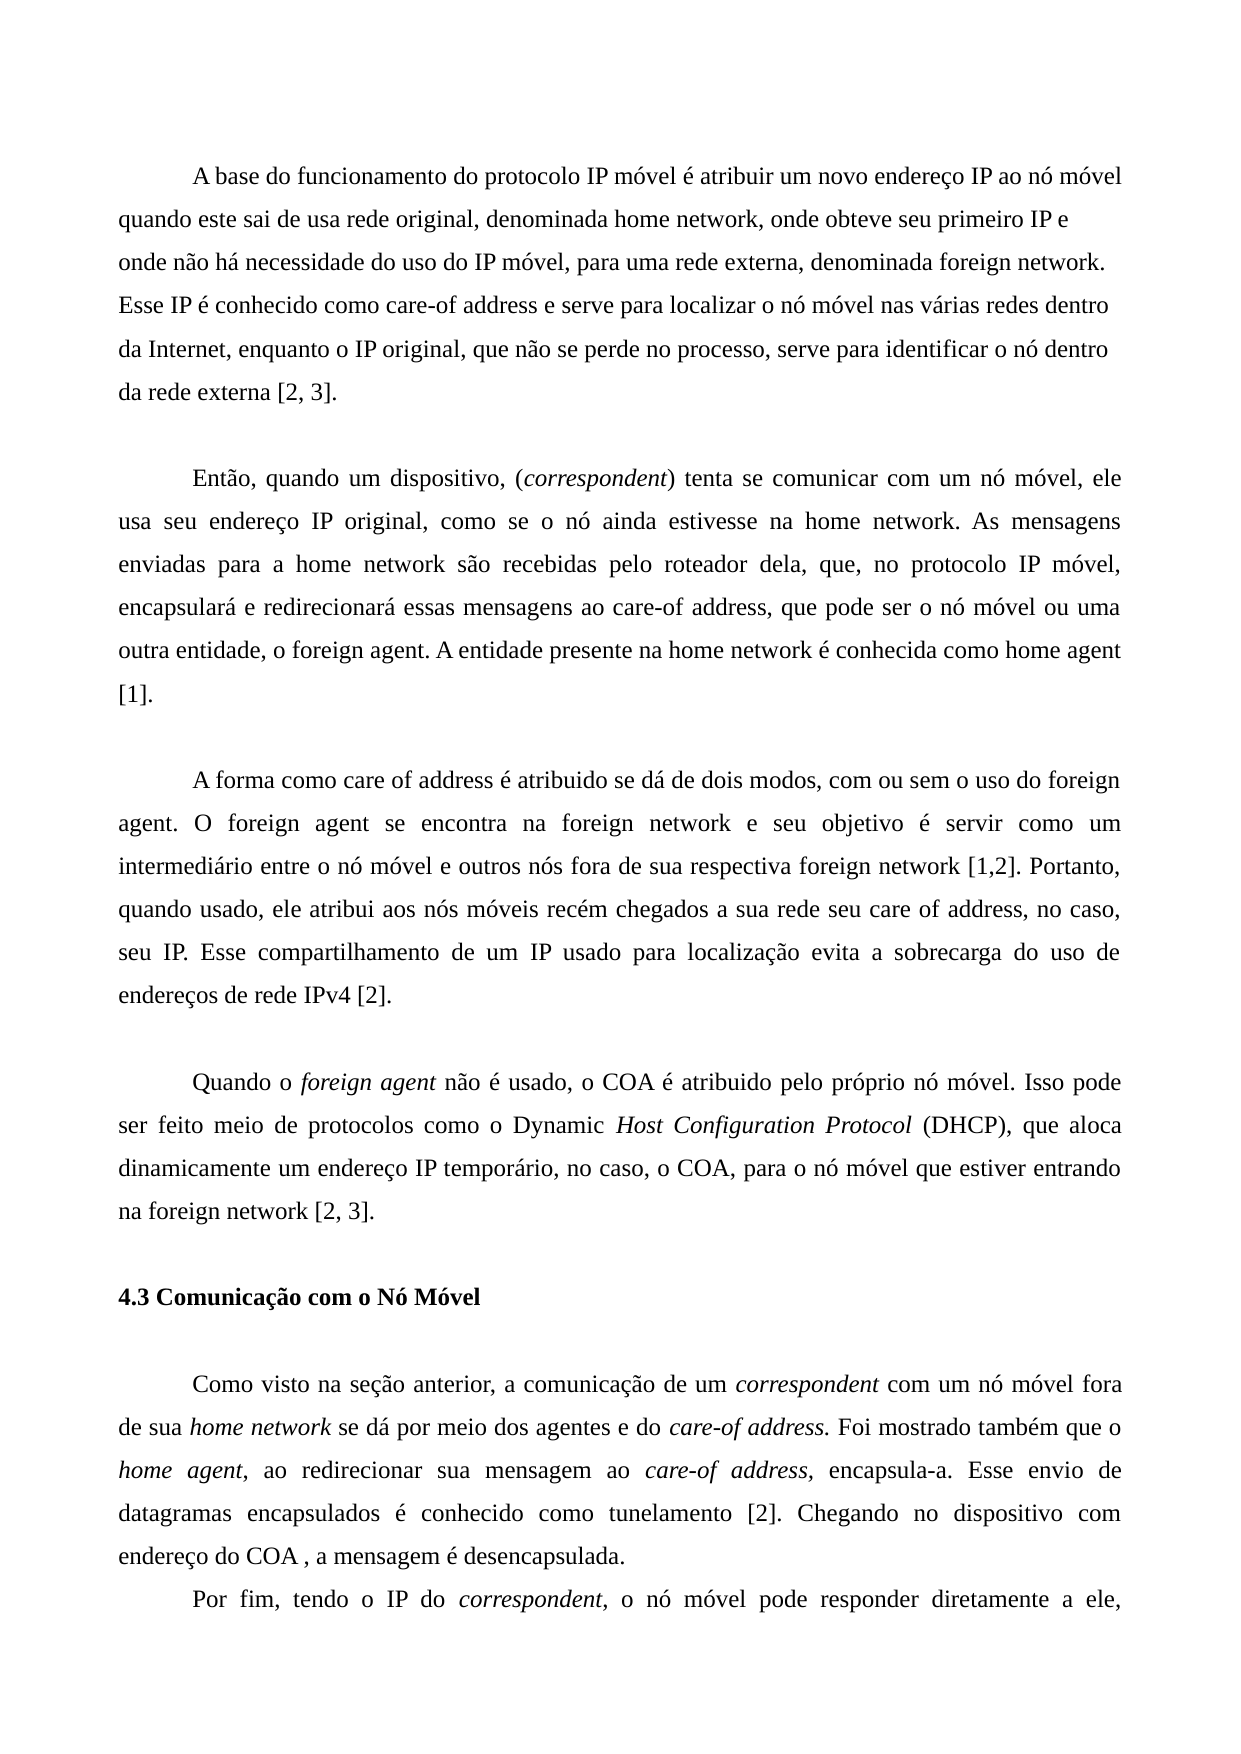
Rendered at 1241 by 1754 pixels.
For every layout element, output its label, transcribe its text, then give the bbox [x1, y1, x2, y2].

text Quando o foreign agent não é usado, o COA é atribuido pelo próprio nó móvel. Isso pode ser feito meio de protocolos como o Dynamic Host Configuration Protocol (DHCP), que aloca dinamicamente um endereço IP temporário, no caso, o COA, para o nó móvel que estiver entrando na foreign network [2, 3]. [118, 1067, 1122, 1225]
text A forma como care of address é atribuido se dá de dois modos, com ou sem o uso do foreign agent. O foreign agent se encontra na foreign network e seu objetivo é servir como um intermediário entre o nó móvel e outros nós fora de sua respectiva foreign network [1,2]. Portanto, quando usado, ele atribui aos nós móveis recém chegados a sua rede seu care of address, no caso, seu IP. Esse compartilhamento de um IP usado para localização evita a sobrecarga do uso de endereços de rede IPv4 [2]. [118, 765, 1122, 1009]
text Então, quando um dispositivo, (correspondent) tenta se comunicar com um nó móvel, ele usa seu endereço IP original, como se o nó ainda estivesse na home network. As mensagens enviadas para a home network são recebidas pelo roteador dela, que, no protocolo IP móvel, encapsulará e redirecionará essas mensagens ao care-of address, que pode ser o nó móvel ou uma outra entidade, o foreign agent. A entidade presente na home network é conhecida como home agent [1]. [118, 463, 1122, 707]
text A base do funcionamento do protocolo IP móvel é atribuir um novo endereço IP ao nó móvel quando este sai de usa rede original, denominada home network, onde obteve seu primeiro IP e onde não há necessidade do uso do IP móvel, para uma rede externa, denominada foreign network. Esse IP é conhecido como care-of address e serve para localizar o nó móvel nas várias redes dentro da Internet, enquanto o IP original, que não se perde no processo, serve para identificar o nó dentro da rede externa [2, 3]. [118, 161, 1122, 406]
text 4.3 Comunicação com o Nó Móvel [118, 1282, 1122, 1311]
text Por fim, tendo o IP do correspondent, o nó móvel pode responder diretamente a ele, [118, 1584, 1122, 1613]
text Como visto na seção anterior, a comunicação de um correspondent com um nó móvel fora de sua home network se dá por meio dos agentes e do care-of address. Foi mostrado também que o home agent, ao redirecionar sua mensagem ao care-of address, encapsula-a. Esse envio de datagramas encapsulados é conhecido como tunelamento [2]. Chegando no dispositivo com endereço do COA , a mensagem é desencapsulada. [118, 1369, 1122, 1570]
